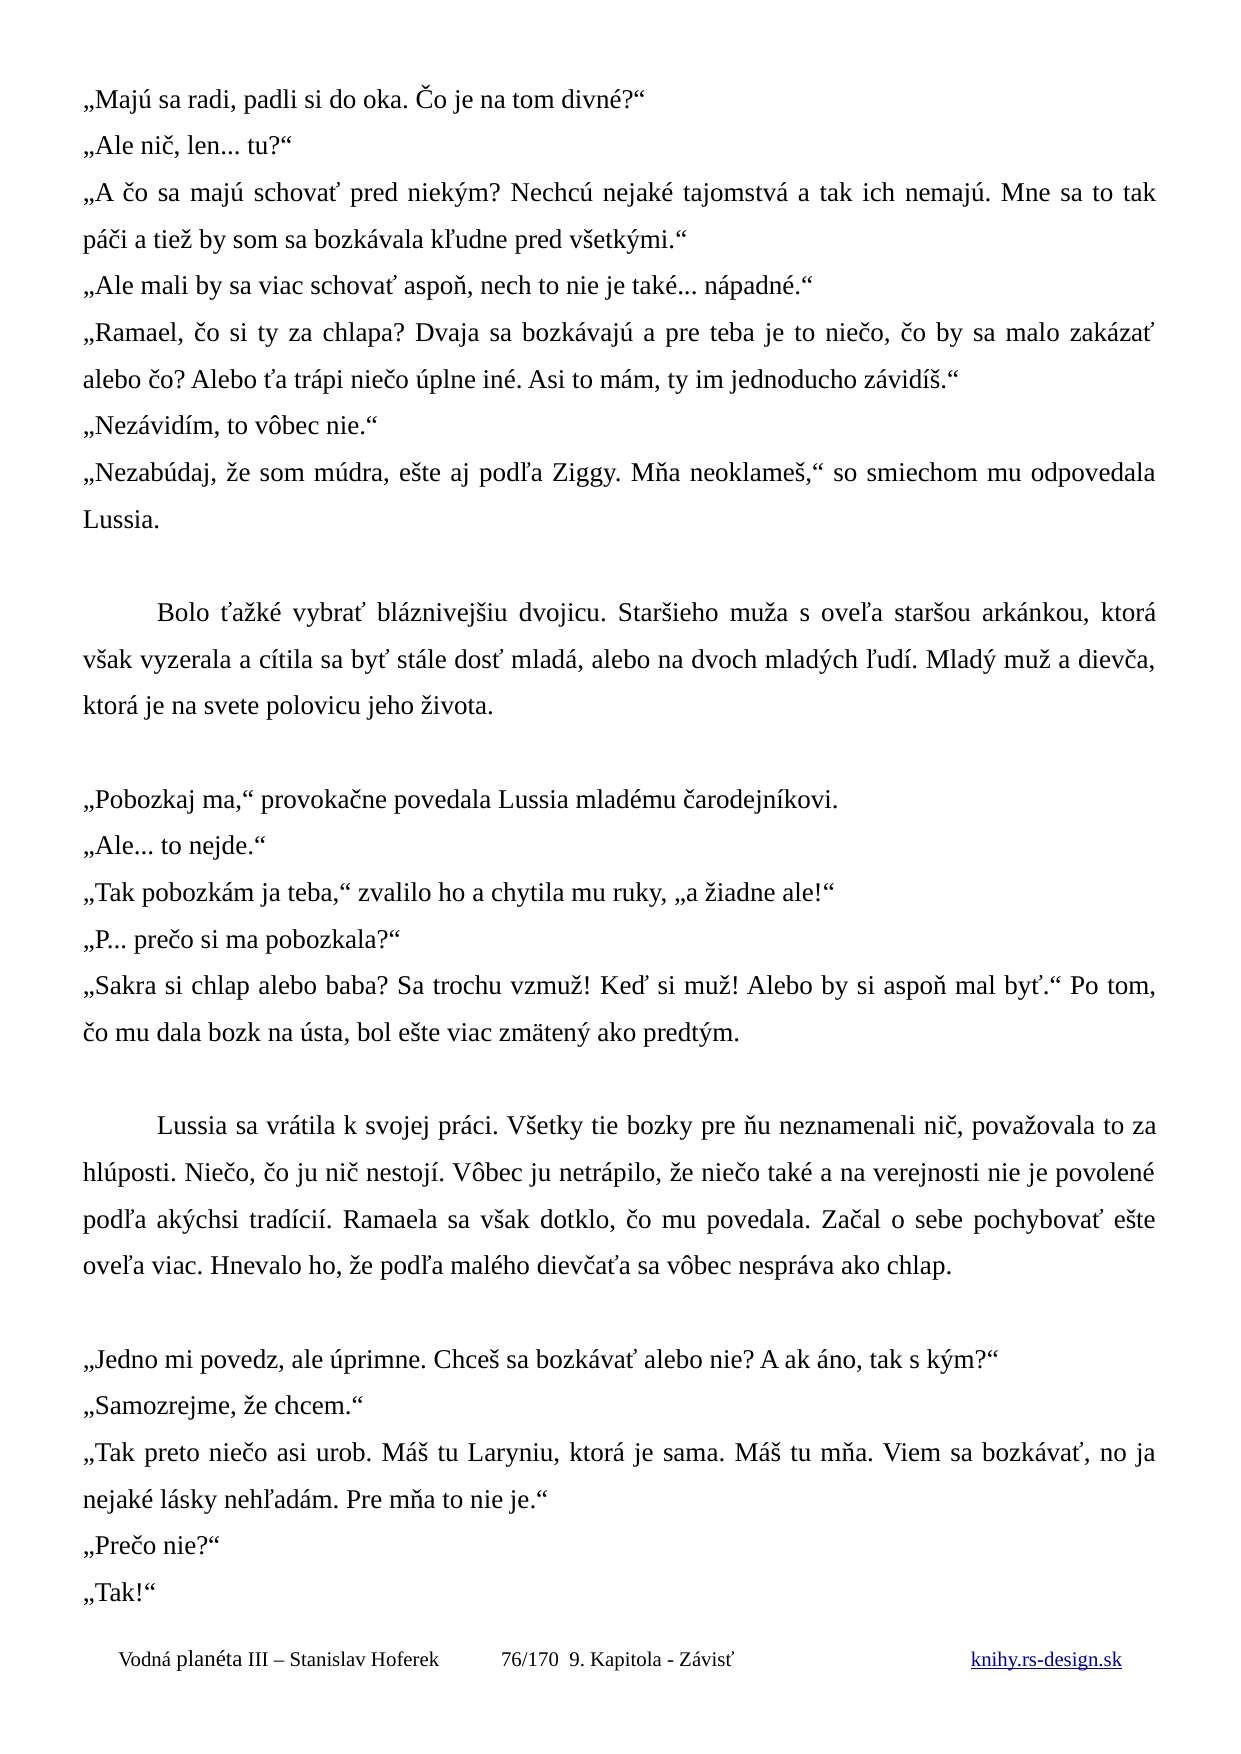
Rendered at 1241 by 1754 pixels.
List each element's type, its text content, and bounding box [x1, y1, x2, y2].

text „Nezávidím, to vôbec nie.“ [83, 409, 1157, 441]
text „Jedno mi povedz, ale úprimne. Chceš sa bozkávať alebo nie? A ak áno, tak s kým?“ [83, 1343, 1157, 1374]
text „Sakra si chlap alebo baba? Sa trochu vzmuž! Keď si muž! Alebo by si aspoň mal byť.“ Po tom, čo mu dala bozk na ústa, bol ešte viac zmätený ako predtým. [83, 969, 1157, 1047]
text „A čo sa majú schovať pred niekým? Nechcú nejaké tajomstvá a tak ich nemajú. Mne sa to tak páči a tiež by som sa bozkávala kľudne pred všetkými.“ [83, 176, 1157, 254]
text „Ale mali by sa viac schovať aspoň, nech to nie je také... nápadné.“ [83, 269, 1157, 301]
text „Prečo nie?“ [83, 1529, 1157, 1561]
text „Tak pobozkám ja teba,“ zvalilo ho a chytila mu ruky, „a žiadne ale!“ [83, 876, 1157, 907]
text „P... prečo si ma pobozkala?“ [83, 923, 1157, 954]
text „Ramael, čo si ty za chlapa? Dvaja sa bozkávajú a pre teba je to niečo, čo by sa malo zakázať alebo čo? Alebo ťa trápi niečo úplne iné. Asi to mám, ty im jednoducho závidíš.“ [83, 316, 1157, 394]
text „Samozrejme, že chcem.“ [83, 1389, 1157, 1421]
text „Ale nič, len... tu?“ [83, 129, 1157, 161]
text „Tak!“ [83, 1576, 1157, 1607]
text „Ale... to nejde.“ [83, 829, 1157, 861]
text „Pobozkaj ma,“ provokačne povedala Lussia mladému čarodejníkovi. [83, 783, 1157, 814]
text „Tak preto niečo asi urob. Máš tu Laryniu, ktorá je sama. Máš tu mňa. Viem sa bozkávať, no ja nejaké lásky nehľadám. Pre mňa to nie je.“ [83, 1436, 1157, 1514]
text „Nezabúdaj, že som múdra, ešte aj podľa Ziggy. Mňa neoklameš,“ so smiechom mu odpovedala Lussia. [83, 456, 1157, 534]
text „Majú sa radi, padli si do oka. Čo je na tom divné?“ [83, 83, 1157, 114]
text Lussia sa vrátila k svojej práci. Všetky tie bozky pre ňu neznamenali nič, považovala to za hlúposti. Niečo, čo ju nič nestojí. Vôbec ju netrápilo, že niečo také a na verejnosti nie je povolené podľa akýchsi tradícií. Ramaela sa však dotklo, čo mu povedala. Začal o sebe pochybovať ešte oveľa viac. Hnevalo ho, že podľa malého dievčaťa sa vôbec nespráva ako chlap. [83, 1109, 1157, 1281]
text Bolo ťažké vybrať bláznivejšiu dvojicu. Staršieho muža s oveľa staršou arkánkou, ktorá však vyzerala a cítila sa byť stále dosť mladá, alebo na dvoch mladých ľudí. Mladý muž a dievča, ktorá je na svete polovicu jeho života. [83, 596, 1157, 721]
